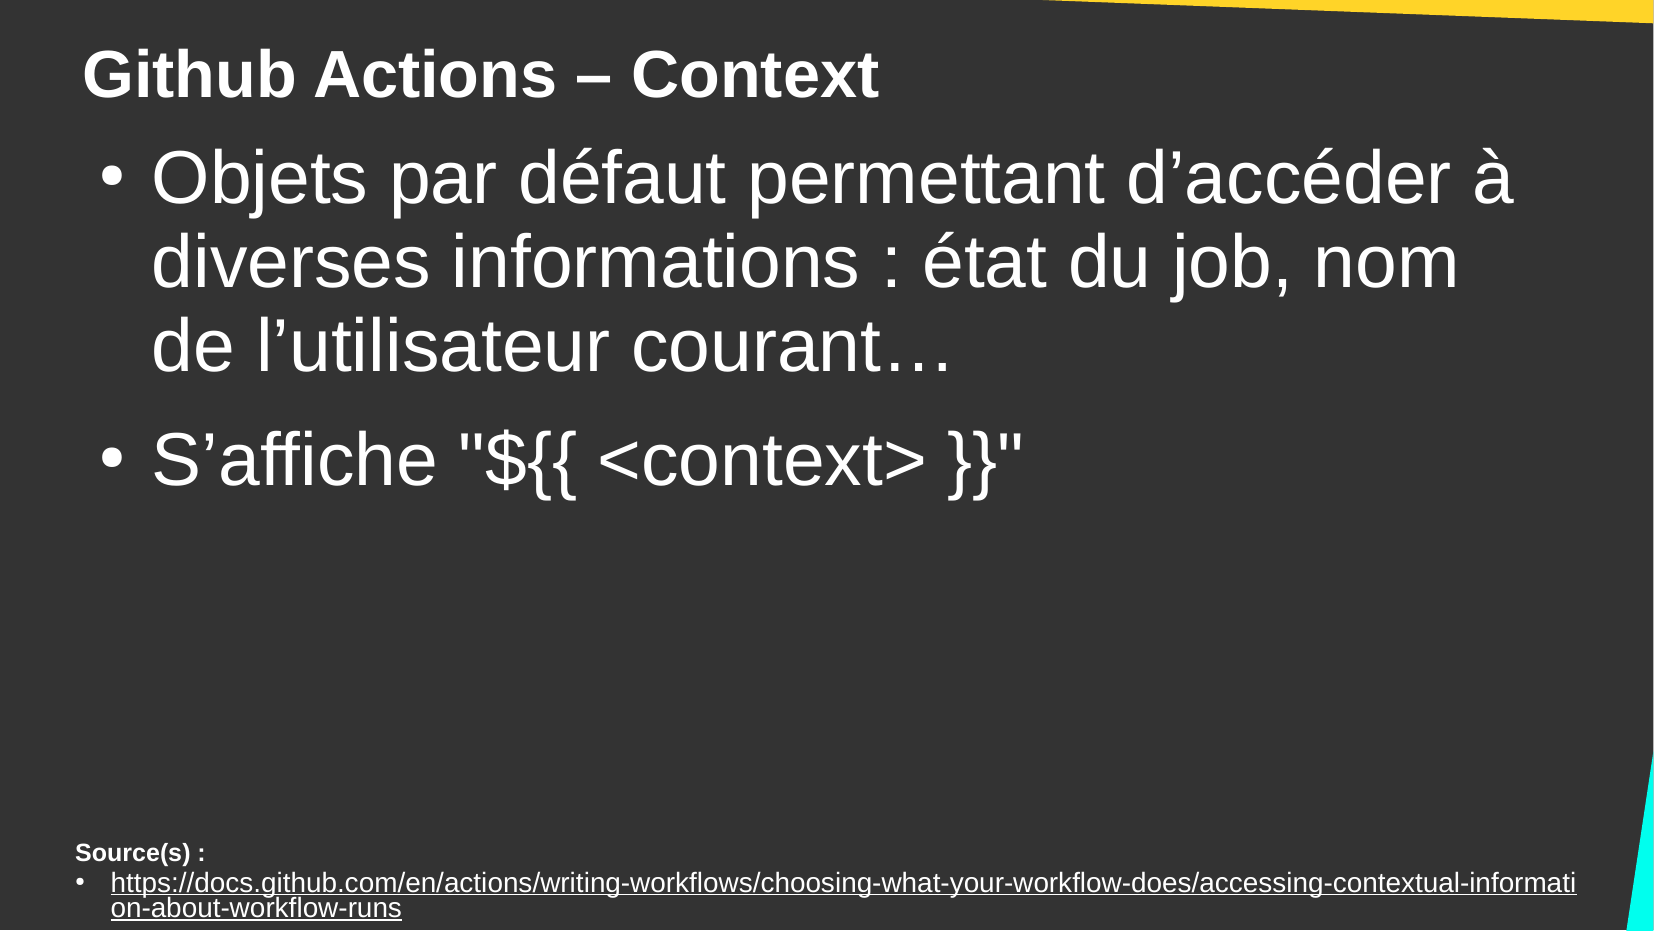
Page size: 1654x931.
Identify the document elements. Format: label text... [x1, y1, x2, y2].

text_box Source(s) : https://docs.github.com/en/actions/writing-workflows/choosing-what-your-workflow-does/accessing-contextual-information-about-workflow-runs [60, 799, 1607, 906]
text_box [1626, 747, 1654, 931]
title Github Actions – Context [82, 37, 1489, 113]
list Objets par défaut permettant d’accéder à diverses informations : état du job, nom de l’utilisateur courant… S’affiche "${{ <context> }}" [80, 135, 1560, 544]
text_box [1042, 0, 1654, 24]
